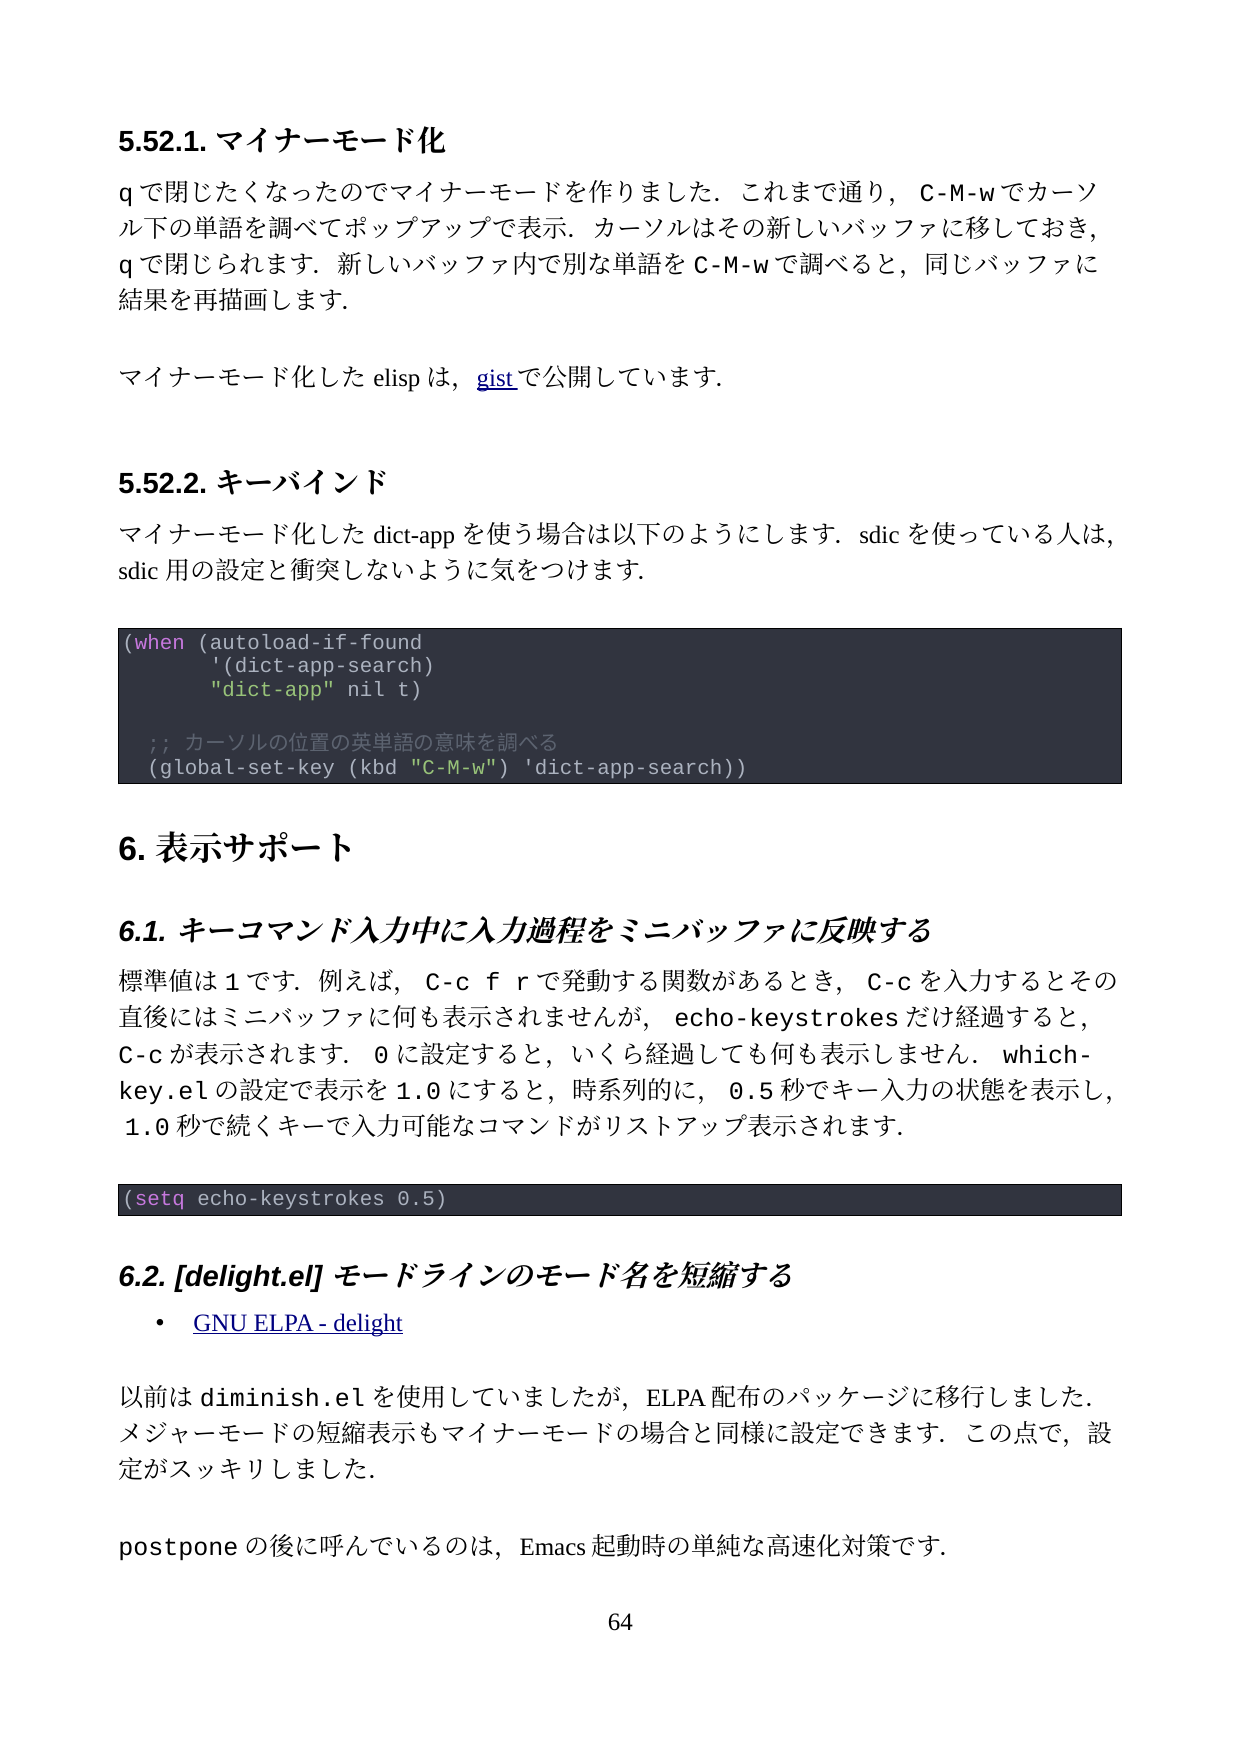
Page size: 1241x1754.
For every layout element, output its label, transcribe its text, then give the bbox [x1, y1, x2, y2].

subtitle マイナーモード化 [118, 118, 1122, 160]
text マイナーモード化した dict-app を使う場合は以下のようにします．sdic を使っている人は，sdic 用の設定と衝突しないように気をつけます． [118, 515, 1122, 615]
text 以前は diminish.el を使用していましたが，ELPA配布のパッケージに移行しました．メジャーモードの短縮表示もマイナーモードの場合と同様に設定できます．この点で，設定がスッキリしました． [118, 1378, 1122, 1514]
list GNU ELPA - delight [156, 1308, 1122, 1365]
text マイナーモード化した elisp は，gistで公開しています． [118, 358, 1122, 423]
text '(dict-app-search) [119, 651, 1121, 675]
subtitle キーバインド [118, 460, 1122, 502]
text postpone の後に呼んでいるのは，Emacs起動時の単純な高速化対策です． [118, 1527, 1122, 1563]
text ;; カーソルの位置の英単語の意味を調べる [119, 722, 1121, 753]
subtitle [delight.el] モードラインのモード名を短縮する [118, 1253, 1122, 1295]
subtitle 表示サポート [118, 822, 1122, 870]
text (setq echo-keystrokes 0.5) [119, 1185, 1121, 1215]
text q で閉じたくなったのでマイナーモードを作りました．これまで通り， C-M-w でカーソル下の単語を調べてポップアップで表示．カーソルはその新しいバッファに移しておき， q で閉じられます．新しいバッファ内で別な単語を C-M-w で調べると，同じバッファに結果を再描画します． [118, 172, 1122, 346]
text 標準値は 1 です．例えば， C-c f r で発動する関数があるとき， C-c を入力するとその直後にはミニバッファに何も表示されませんが， echo-keystrokes だけ経過すると， C-c が表示されます． 0 に設定すると，いくら経過しても何も表示しません． which-key.el の設定で表示を 1.0 にすると，時系列的に， 0.5 秒でキー入力の状態を表示し， 1.0 秒で続くキーで入力可能なコマンドがリストアップ表示されます． [118, 962, 1122, 1172]
text "dict-app" nil t) [119, 675, 1121, 699]
text (global-set-key (kbd "C-M-w") 'dict-app-search)) [119, 753, 1121, 783]
subtitle キーコマンド入力中に入力過程をミニバッファに反映する [118, 907, 1122, 949]
text (when (autoload-if-found [119, 629, 1121, 651]
